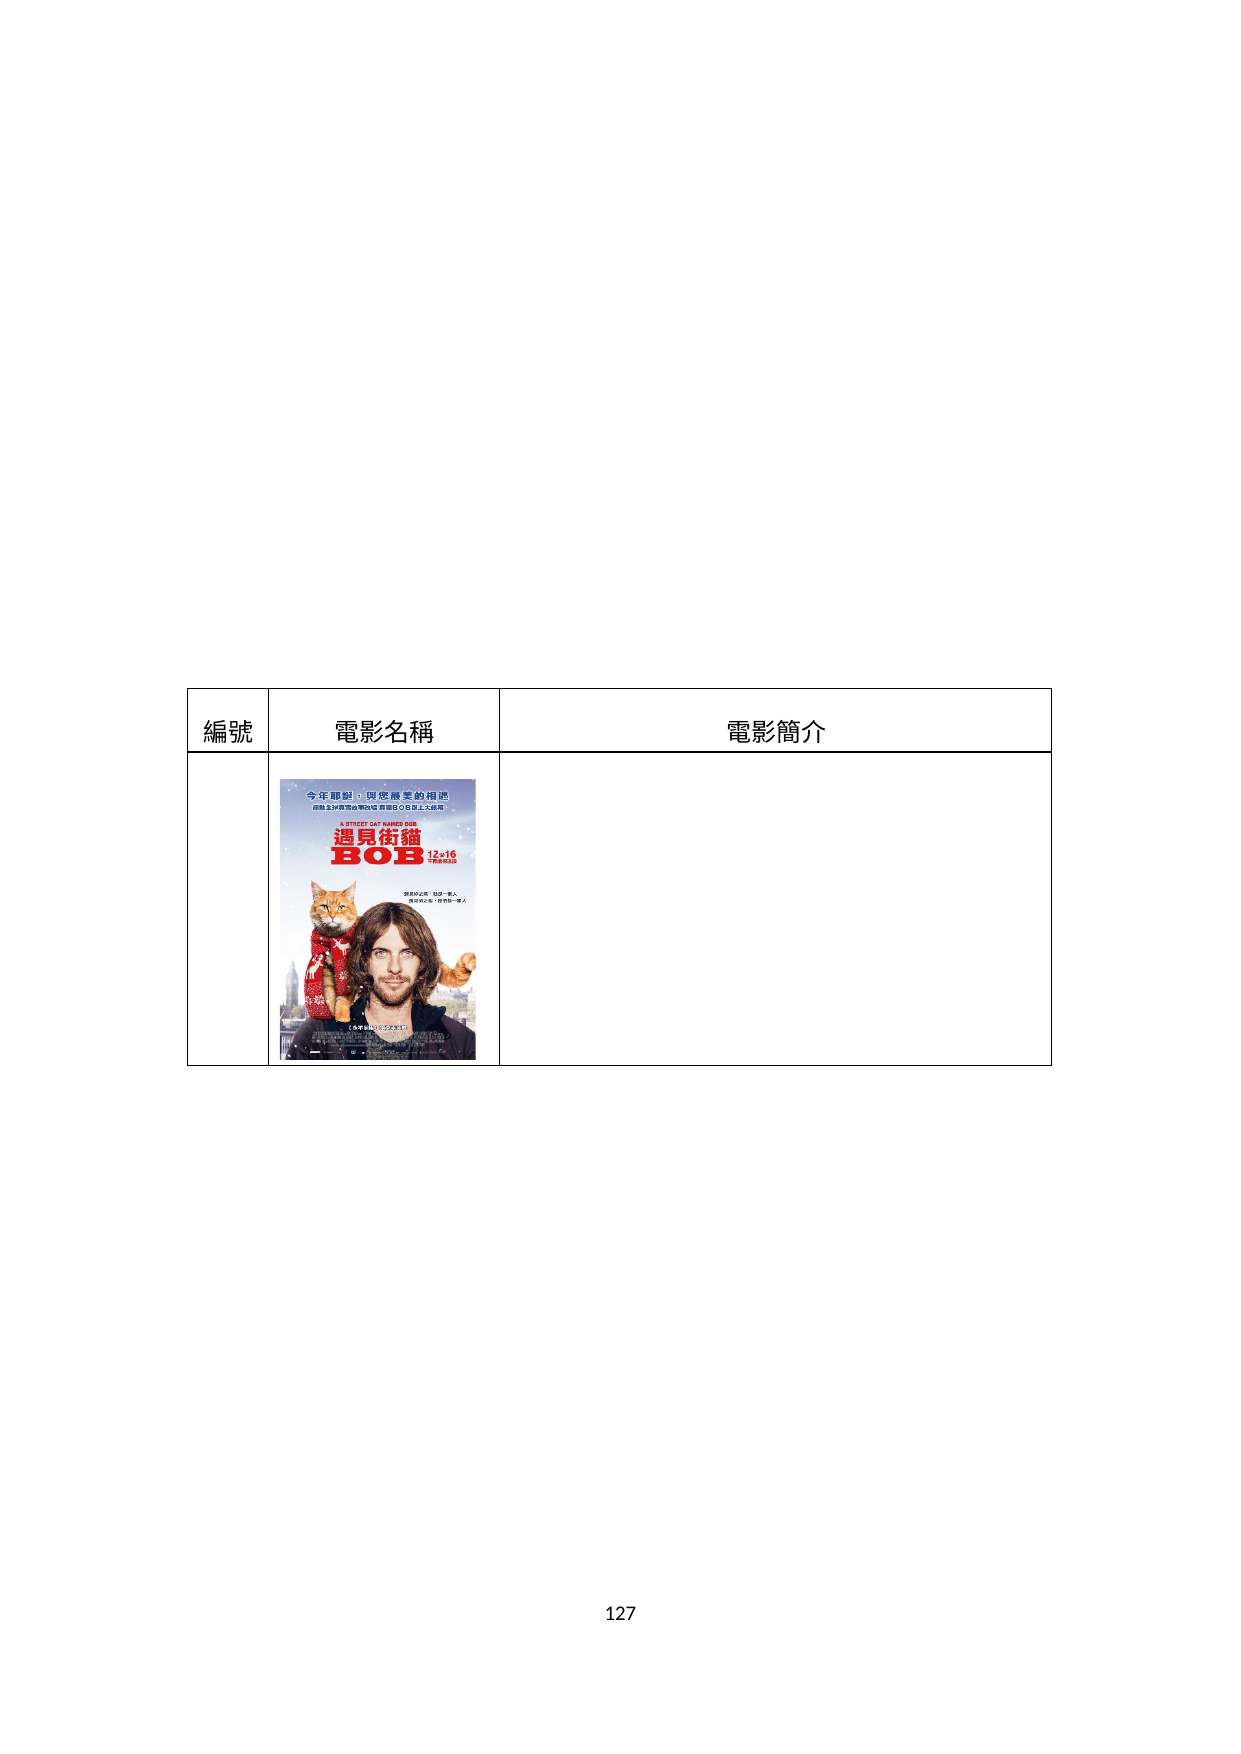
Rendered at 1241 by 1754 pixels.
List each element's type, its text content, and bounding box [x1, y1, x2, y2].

table_header 電影簡介 [500, 689, 1051, 751]
table_cell [500, 753, 1051, 1065]
table_header 編號 [188, 689, 268, 751]
table_cell [269, 753, 499, 1065]
table_cell [188, 753, 268, 1065]
table_header 電影名稱 [269, 689, 499, 751]
